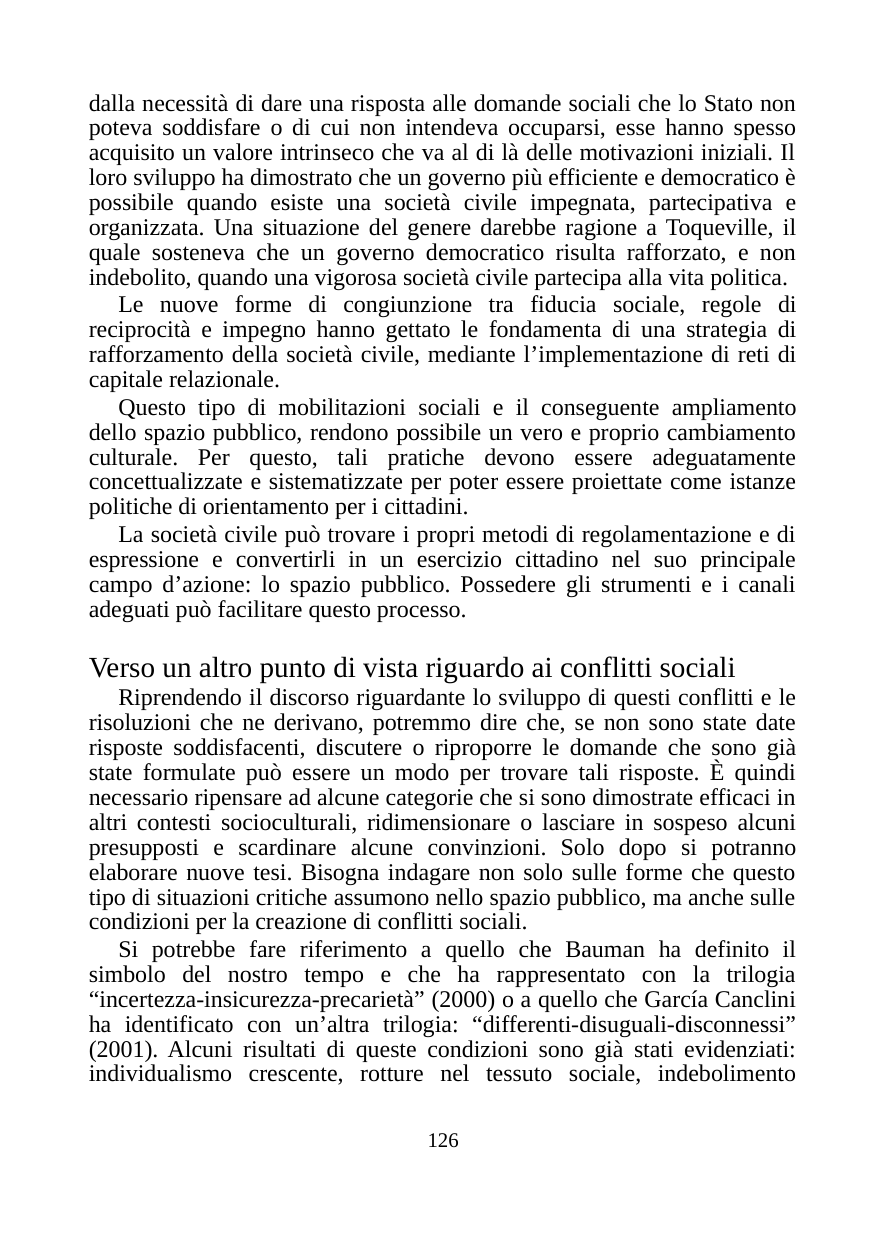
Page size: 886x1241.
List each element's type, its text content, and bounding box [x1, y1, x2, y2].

text Questo tipo di mobilitazioni sociali e il conseguente ampliamento dello spazio pubblico, rendono possibile un vero e proprio cambiamento culturale. Per questo, tali pratiche devono essere adeguatamente concettualizzate e sistematizzate per poter essere proiettate come istanze politiche di orientamento per i cittadini. [88, 393, 797, 520]
text Le nuove forme di congiunzione tra fiducia sociale, regole di reciprocità e impegno hanno gettato le fondamenta di una strategia di rafforzamento della società civile, mediante l’implementazione di reti di capitale relazionale. [88, 290, 797, 393]
text Verso un altro punto di vista riguardo ai conflitti sociali [88, 650, 797, 683]
text Si potrebbe fare riferimento a quello che Bauman ha definito il simbolo del nostro tempo e che ha rappresentato con la trilogia “incertezza-insicurezza-precarietà” (2000) o a quello che García Canclini ha identificato con un’altra trilogia: “differenti-disuguali-disconnessi” (2001). Alcuni risultati di queste condizioni sono già stati evidenziati: individualismo crescente, rotture nel tessuto sociale, indebolimento [88, 935, 797, 1087]
text dalla necessità di dare una risposta alle domande sociali che lo Stato non poteva soddisfare o di cui non intendeva occuparsi, esse hanno spesso acquisito un valore intrinseco che va al di là delle motivazioni iniziali. Il loro sviluppo ha dimostrato che un governo più efficiente e democratico è possibile quando esiste una società civile impegnata, partecipativa e organizzata. Una situazione del genere darebbe ragione a Toqueville, il quale sosteneva che un governo democratico risulta rafforzato, e non indebolito, quando una vigorosa società civile partecipa alla vita politica. [88, 88, 797, 290]
text La società civile può trovare i propri metodi di regolamentazione e di espressione e convertirli in un esercizio cittadino nel suo principale campo d’azione: lo spazio pubblico. Possedere gli strumenti e i canali adeguati può facilitare questo processo. [88, 520, 797, 622]
text Riprendendo il discorso riguardante lo sviluppo di questi conflitti e le risoluzioni che ne derivano, potremmo dire che, se non sono state date risposte soddisfacenti, discutere o riproporre le domande che sono già state formulate può essere un modo per trovare tali risposte. È quindi necessario ripensare ad alcune categorie che si sono dimostrate efficaci in altri contesti socioculturali, ridimensionare o lasciare in sospeso alcuni presupposti e scardinare alcune convinzioni. Solo dopo si potranno elaborare nuove tesi. Bisogna indagare non solo sulle forme che questo tipo di situazioni critiche assumono nello spazio pubblico, ma anche sulle condizioni per la creazione di conflitti sociali. [88, 683, 797, 935]
